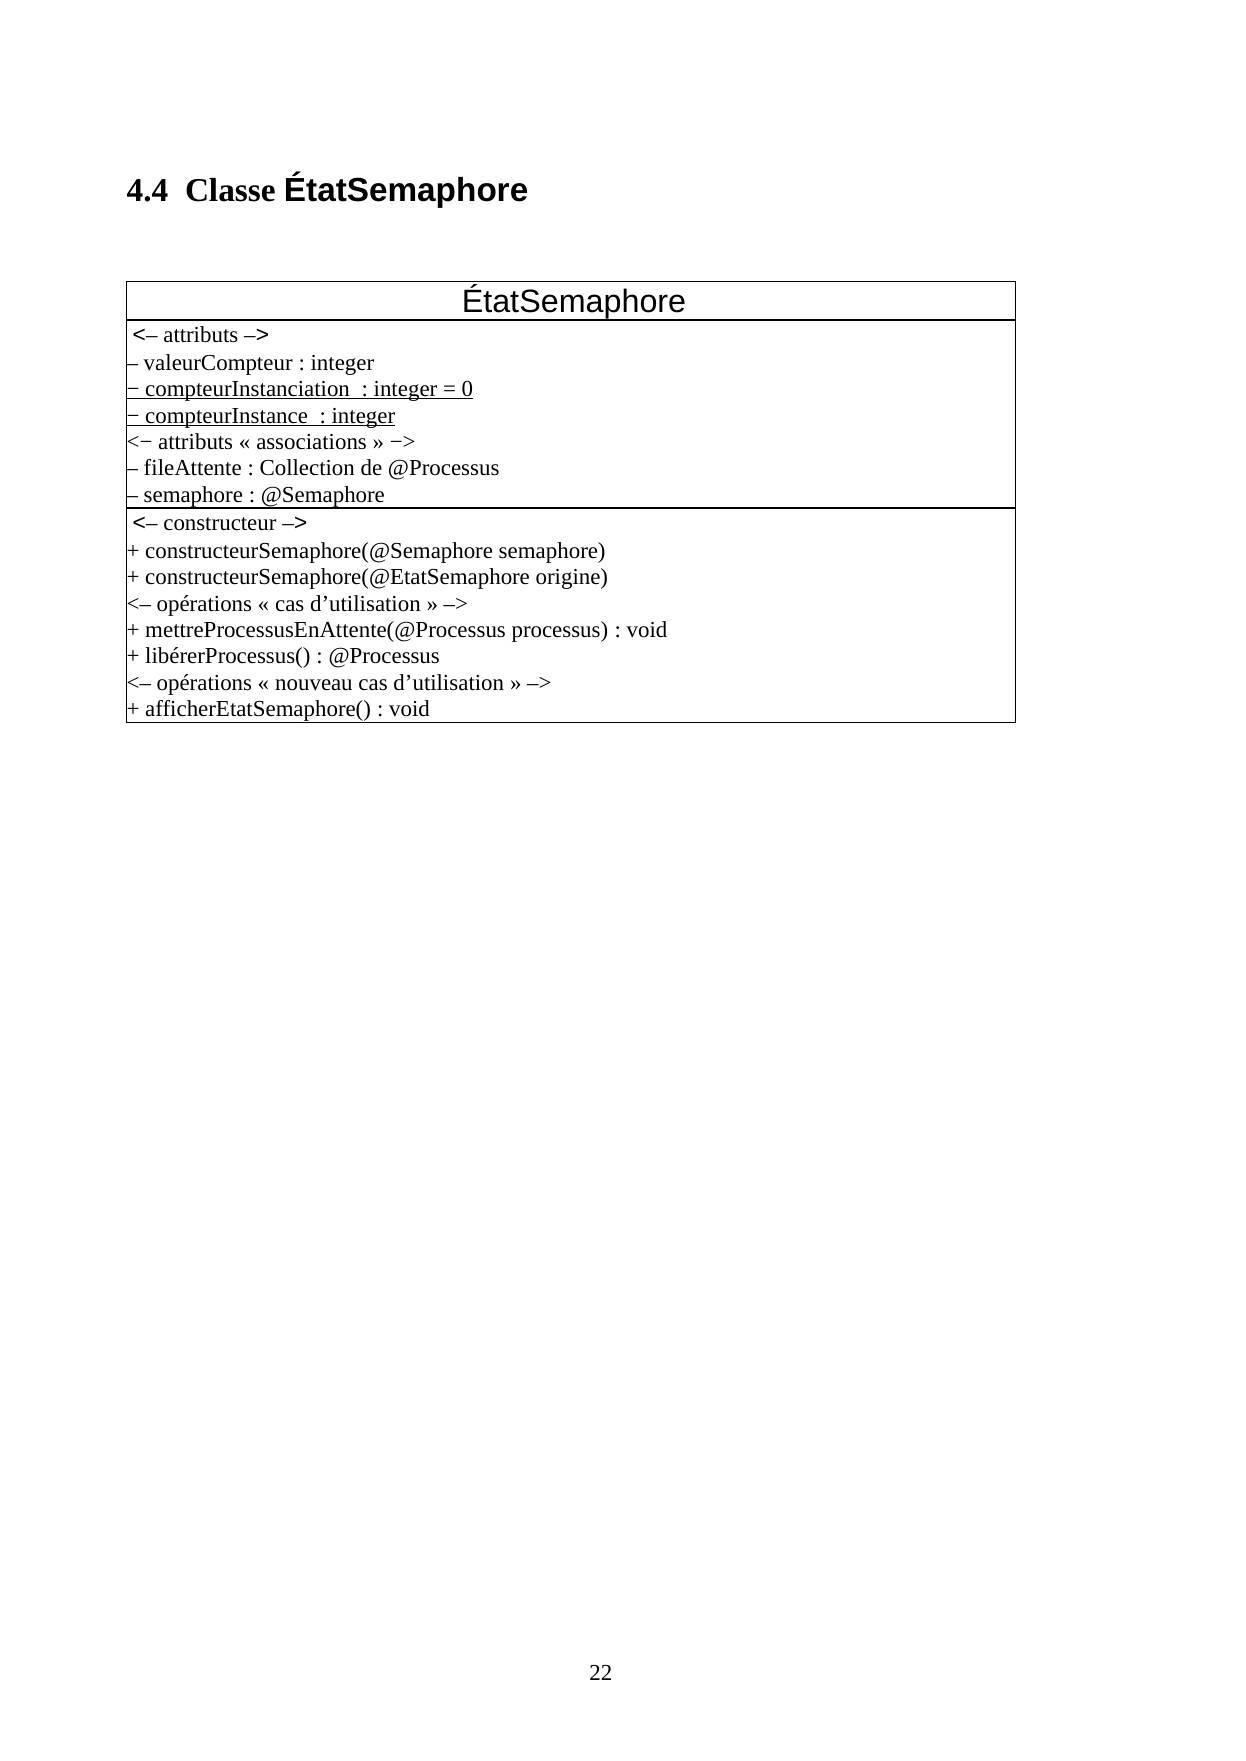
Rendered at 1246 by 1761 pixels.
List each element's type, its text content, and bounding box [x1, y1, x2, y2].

table_cell + constructeurSemaphore(@EtatSemaphore origine) [127, 563, 1015, 589]
table_cell <– opérations « cas d’utilisation » –> [127, 590, 1015, 616]
table_cell − compteurInstance : integer [127, 402, 1015, 428]
table_cell <– attributs –> [127, 321, 1015, 349]
table_cell <– opérations « nouveau cas d’utilisation » –> [127, 669, 1015, 695]
table_cell – semaphore : @Semaphore [127, 481, 1015, 507]
table_header ÉtatSemaphore [127, 282, 1015, 319]
table_cell + constructeurSemaphore(@Semaphore semaphore) [127, 537, 1015, 563]
table_cell – fileAttente : Collection de @Processus [127, 454, 1015, 481]
table_cell – valeurCompteur : integer [127, 349, 1015, 375]
table_cell <– constructeur –> [127, 509, 1015, 537]
table_cell + libérerProcessus() : @Processus [127, 642, 1015, 669]
table_cell <− attributs « associations » −> [127, 428, 1015, 454]
table_cell + mettreProcessusEnAttente(@Processus processus) : void [127, 616, 1015, 642]
subtitle 4.4 Classe ÉtatSemaphore [126, 170, 1075, 209]
table_cell − compteurInstanciation : integer = 0 [127, 375, 1015, 402]
table_cell + afficherEtatSemaphore() : void [127, 695, 1015, 721]
